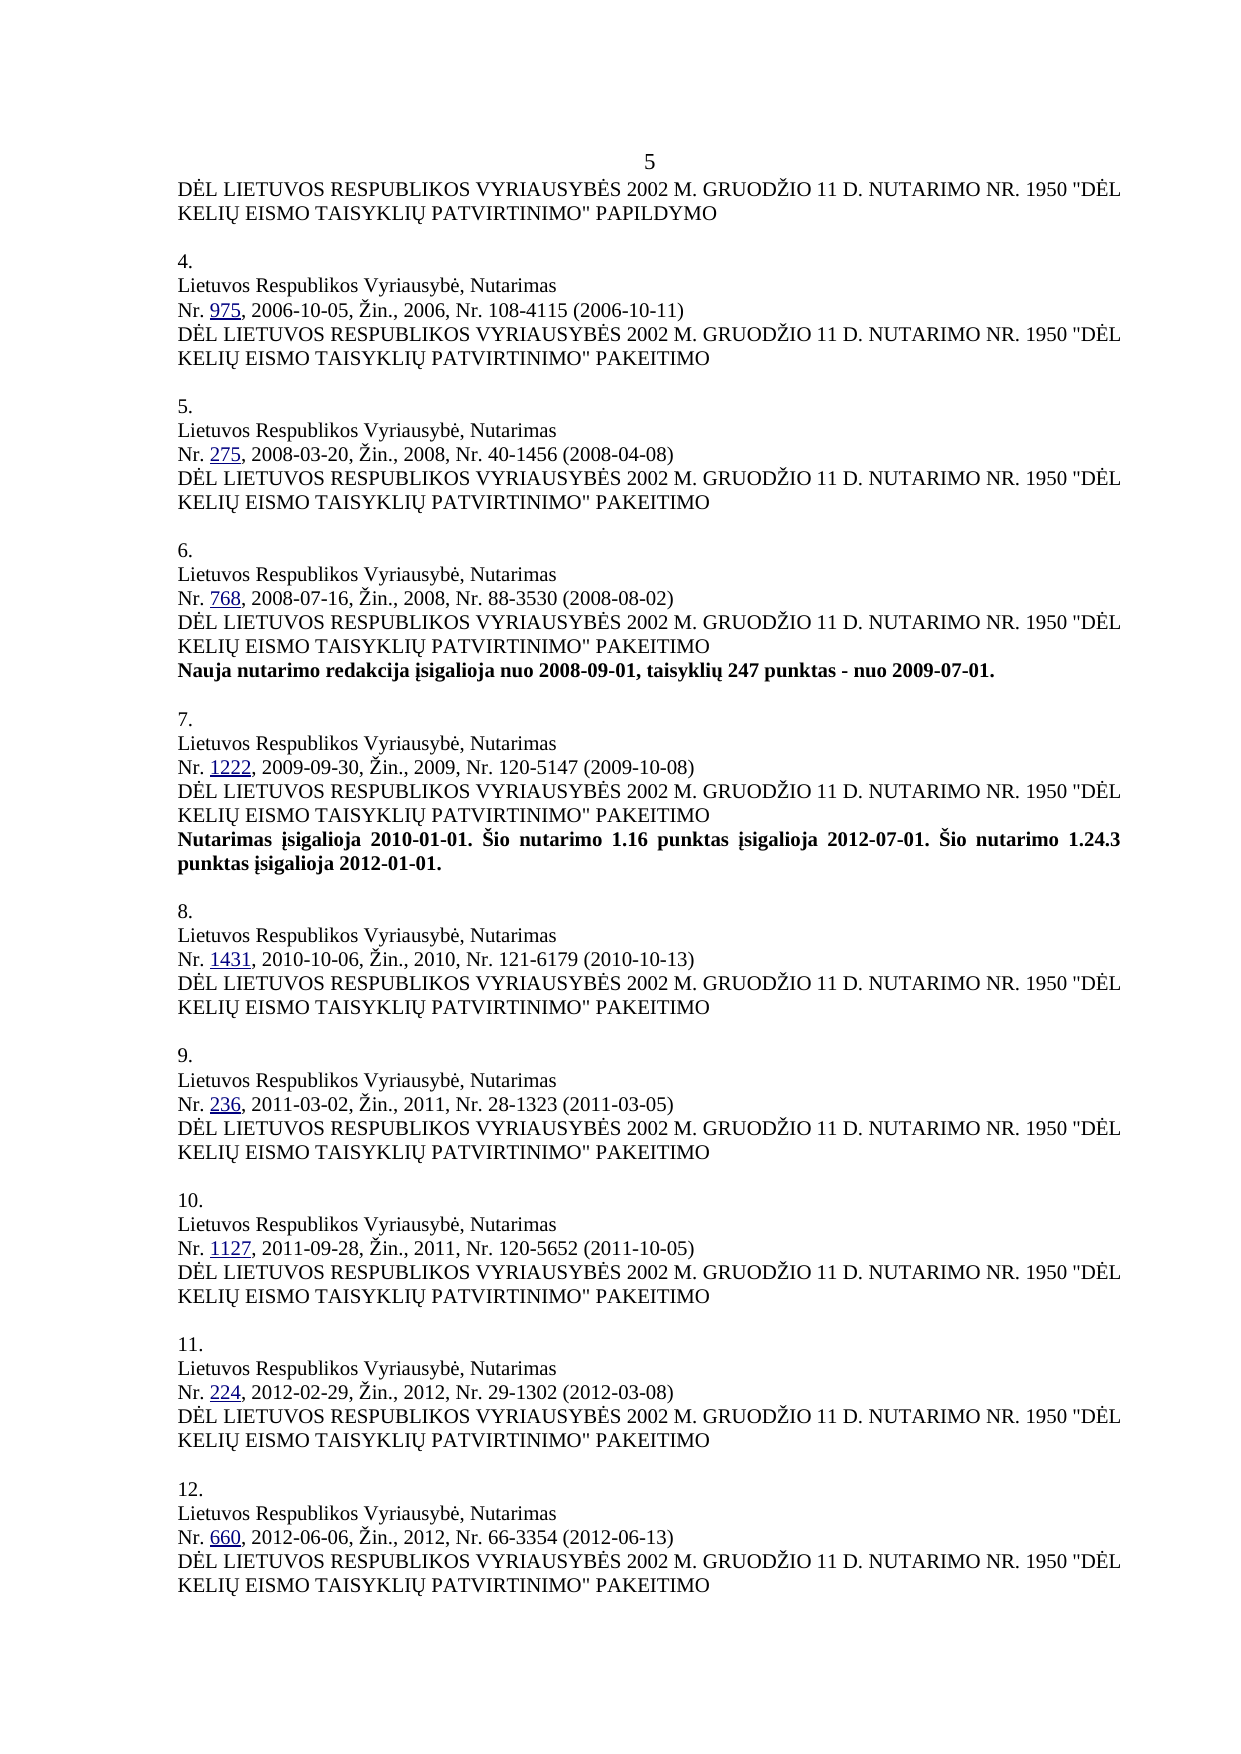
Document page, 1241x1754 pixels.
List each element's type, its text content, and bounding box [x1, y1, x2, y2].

text Nr. 660, 2012-06-06, Žin., 2012, Nr. 66-3354 (2012-06-13) [177, 1525, 1122, 1549]
text DĖL LIETUVOS RESPUBLIKOS VYRIAUSYBĖS 2002 M. GRUODŽIO 11 D. NUTARIMO NR. 1950 "DĖL KELIŲ EISMO TAISYKLIŲ PATVIRTINIMO" PAKEITIMO [177, 466, 1122, 514]
text DĖL LIETUVOS RESPUBLIKOS VYRIAUSYBĖS 2002 M. GRUODŽIO 11 D. NUTARIMO NR. 1950 "DĖL KELIŲ EISMO TAISYKLIŲ PATVIRTINIMO" PAKEITIMO [177, 610, 1122, 658]
text Nr. 1127, 2011-09-28, Žin., 2011, Nr. 120-5652 (2011-10-05) [177, 1236, 1122, 1260]
text Nutarimas įsigalioja 2010-01-01. Šio nutarimo 1.16 punktas įsigalioja 2012-07-01. Šio nutarimo 1.24.3 punktas įsigalioja 2012-01-01. [177, 827, 1122, 875]
text DĖL LIETUVOS RESPUBLIKOS VYRIAUSYBĖS 2002 M. GRUODŽIO 11 D. NUTARIMO NR. 1950 "DĖL KELIŲ EISMO TAISYKLIŲ PATVIRTINIMO" PAKEITIMO [177, 1404, 1122, 1452]
text DĖL LIETUVOS RESPUBLIKOS VYRIAUSYBĖS 2002 M. GRUODŽIO 11 D. NUTARIMO NR. 1950 "DĖL KELIŲ EISMO TAISYKLIŲ PATVIRTINIMO" PAKEITIMO [177, 1116, 1122, 1164]
text 6. [177, 538, 1122, 562]
text 12. [177, 1477, 1122, 1501]
text 8. [177, 899, 1122, 923]
text Nr. 236, 2011-03-02, Žin., 2011, Nr. 28-1323 (2011-03-05) [177, 1092, 1122, 1116]
text Nr. 224, 2012-02-29, Žin., 2012, Nr. 29-1302 (2012-03-08) [177, 1380, 1122, 1404]
text 4. [177, 249, 1122, 273]
text DĖL LIETUVOS RESPUBLIKOS VYRIAUSYBĖS 2002 M. GRUODŽIO 11 D. NUTARIMO NR. 1950 "DĖL KELIŲ EISMO TAISYKLIŲ PATVIRTINIMO" PAKEITIMO [177, 971, 1122, 1019]
text Lietuvos Respublikos Vyriausybė, Nutarimas [177, 1356, 1122, 1380]
text DĖL LIETUVOS RESPUBLIKOS VYRIAUSYBĖS 2002 M. GRUODŽIO 11 D. NUTARIMO NR. 1950 "DĖL KELIŲ EISMO TAISYKLIŲ PATVIRTINIMO" PAPILDYMO [177, 177, 1122, 225]
text Lietuvos Respublikos Vyriausybė, Nutarimas [177, 731, 1122, 755]
text Nr. 275, 2008-03-20, Žin., 2008, Nr. 40-1456 (2008-04-08) [177, 442, 1122, 466]
text DĖL LIETUVOS RESPUBLIKOS VYRIAUSYBĖS 2002 M. GRUODŽIO 11 D. NUTARIMO NR. 1950 "DĖL KELIŲ EISMO TAISYKLIŲ PATVIRTINIMO" PAKEITIMO [177, 1549, 1122, 1597]
text Nr. 768, 2008-07-16, Žin., 2008, Nr. 88-3530 (2008-08-02) [177, 586, 1122, 610]
text Lietuvos Respublikos Vyriausybė, Nutarimas [177, 1067, 1122, 1092]
text Lietuvos Respublikos Vyriausybė, Nutarimas [177, 562, 1122, 586]
text DĖL LIETUVOS RESPUBLIKOS VYRIAUSYBĖS 2002 M. GRUODŽIO 11 D. NUTARIMO NR. 1950 "DĖL KELIŲ EISMO TAISYKLIŲ PATVIRTINIMO" PAKEITIMO [177, 322, 1122, 370]
text DĖL LIETUVOS RESPUBLIKOS VYRIAUSYBĖS 2002 M. GRUODŽIO 11 D. NUTARIMO NR. 1950 "DĖL KELIŲ EISMO TAISYKLIŲ PATVIRTINIMO" PAKEITIMO [177, 779, 1122, 827]
text Lietuvos Respublikos Vyriausybė, Nutarimas [177, 418, 1122, 442]
text Nr. 1222, 2009-09-30, Žin., 2009, Nr. 120-5147 (2009-10-08) [177, 755, 1122, 779]
text Lietuvos Respublikos Vyriausybė, Nutarimas [177, 923, 1122, 947]
text 5. [177, 394, 1122, 418]
text Nauja nutarimo redakcija įsigalioja nuo 2008-09-01, taisyklių 247 punktas - nuo 2009-07-01. [177, 658, 1122, 682]
text 11. [177, 1332, 1122, 1356]
text Lietuvos Respublikos Vyriausybė, Nutarimas [177, 1212, 1122, 1236]
text DĖL LIETUVOS RESPUBLIKOS VYRIAUSYBĖS 2002 M. GRUODŽIO 11 D. NUTARIMO NR. 1950 "DĖL KELIŲ EISMO TAISYKLIŲ PATVIRTINIMO" PAKEITIMO [177, 1260, 1122, 1308]
text 7. [177, 707, 1122, 731]
text Lietuvos Respublikos Vyriausybė, Nutarimas [177, 1501, 1122, 1525]
text Nr. 975, 2006-10-05, Žin., 2006, Nr. 108-4115 (2006-10-11) [177, 297, 1122, 322]
text 9. [177, 1043, 1122, 1067]
text Nr. 1431, 2010-10-06, Žin., 2010, Nr. 121-6179 (2010-10-13) [177, 947, 1122, 971]
text Lietuvos Respublikos Vyriausybė, Nutarimas [177, 273, 1122, 297]
text 10. [177, 1188, 1122, 1212]
